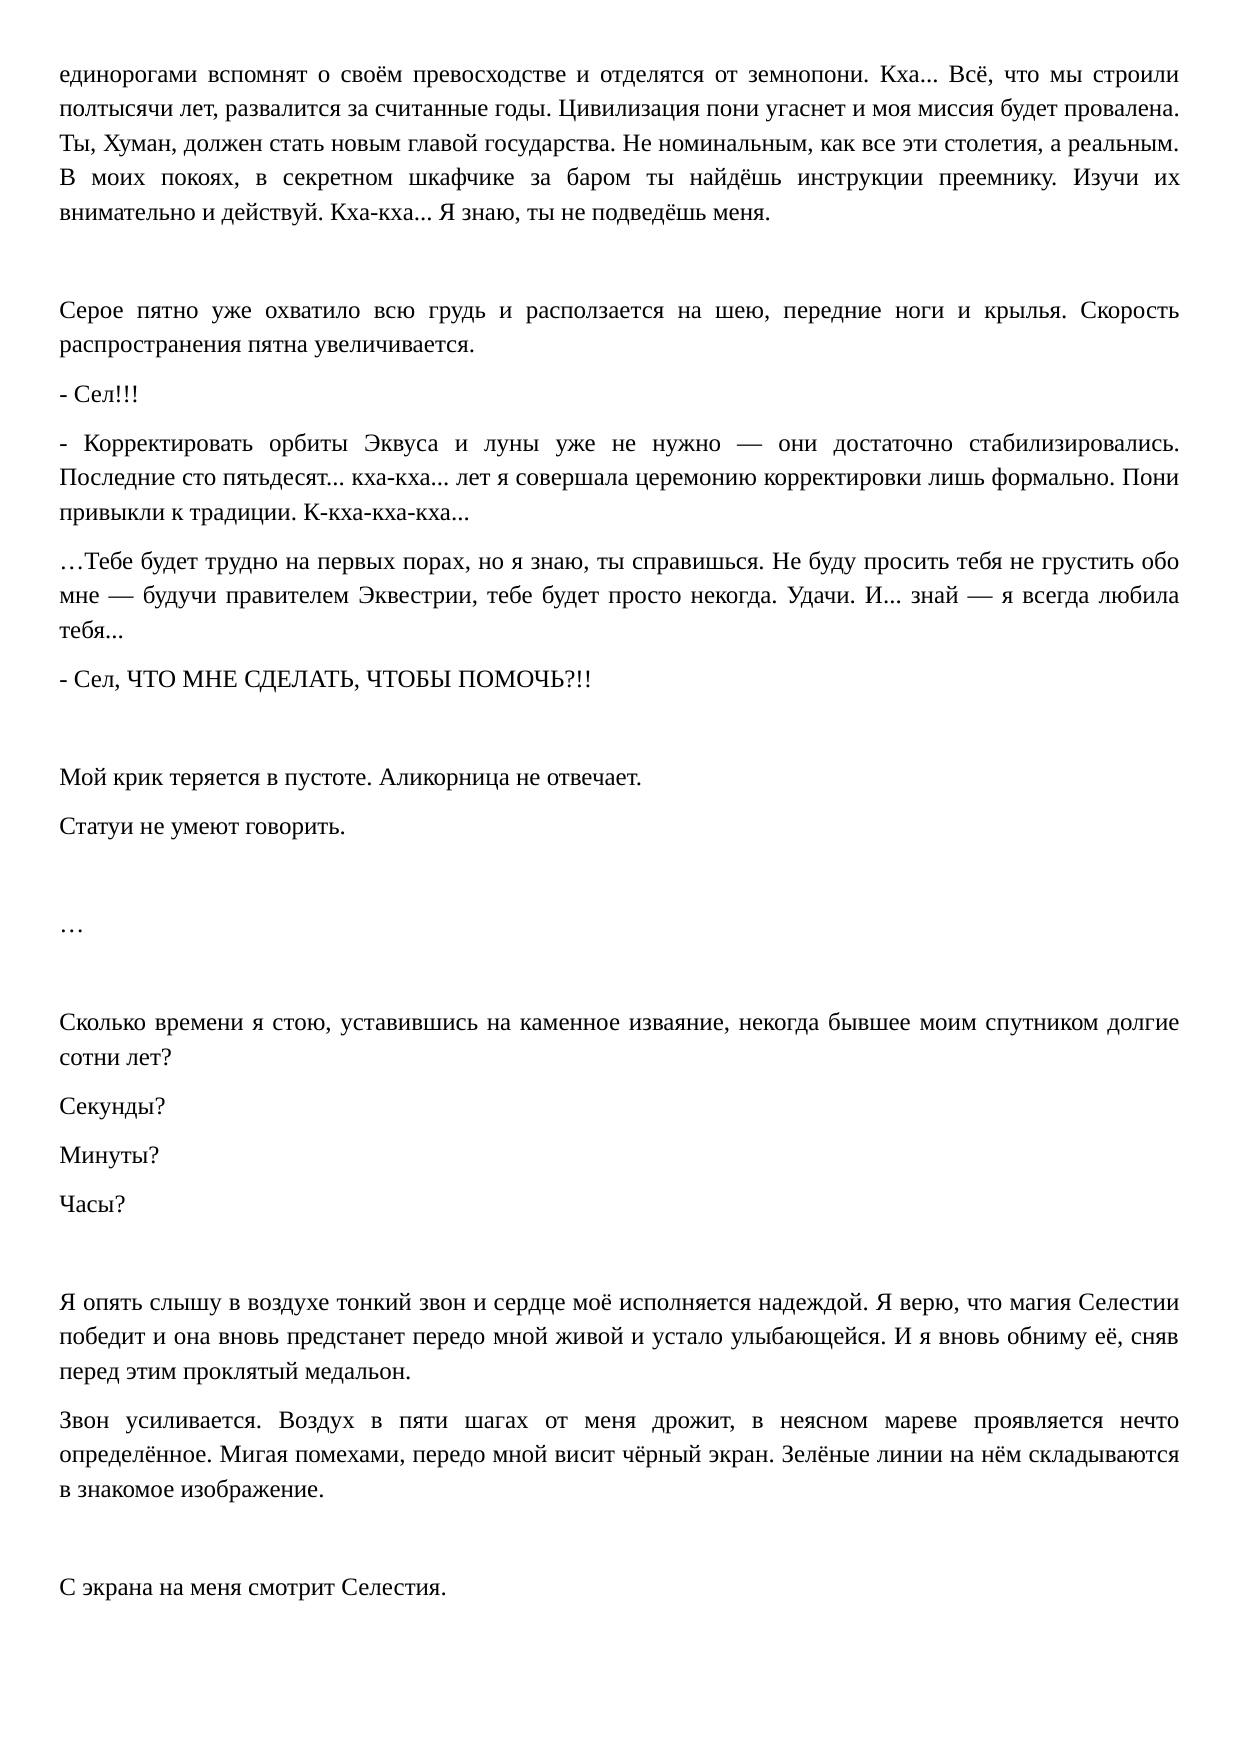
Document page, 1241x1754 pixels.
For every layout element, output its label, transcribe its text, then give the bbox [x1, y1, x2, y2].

text Мой крик теряется в пустоте. Аликорница не отвечает. [59, 762, 1181, 791]
text - Сел, ЧТО МНЕ СДЕЛАТЬ, ЧТОБЫ ПОМОЧЬ?!! [59, 664, 1181, 692]
text Часы? [59, 1189, 1181, 1218]
text Сколько времени я стою, уставившись на каменное изваяние, некогда бывшее моим спутником долгие сотни лет? [59, 1007, 1181, 1070]
text Звон усиливается. Воздух в пяти шагах от меня дрожит, в неясном мареве проявляется нечто определённое. Мигая помехами, передо мной висит чёрный экран. Зелёные линии на нём складываются в знакомое изображение. [59, 1405, 1181, 1503]
text …Тебе будет трудно на первых порах, но я знаю, ты справишься. Не буду просить тебя не грустить обо мне — будучи правителем Эквестрии, тебе будет просто некогда. Удачи. И... знай — я всегда любила тебя... [59, 546, 1181, 643]
text … [59, 909, 1181, 938]
text Статуи не умеют говорить. [59, 811, 1181, 840]
text единорогами вспомнят о своём превосходстве и отделятся от земнопони. Кха... Всё, что мы строили полтысячи лет, развалится за считанные годы. Цивилизация пони угаснет и моя миссия будет провалена. Ты, Хуман, должен стать новым главой государства. Не номинальным, как все эти столетия, а реальным. В моих покоях, в секретном шкафчике за баром ты найдёшь инструкции преемнику. Изучи их внимательно и действуй. Кха-кха... Я знаю, ты не подведёшь меня. [59, 59, 1181, 226]
text Я опять слышу в воздухе тонкий звон и сердце моё исполняется надеждой. Я верю, что магия Селестии победит и она вновь предстанет передо мной живой и устало улыбающейся. И я вновь обниму её, сняв перед этим проклятый медальон. [59, 1287, 1181, 1385]
text - Сел!!! [59, 379, 1181, 407]
text Секунды? [59, 1091, 1181, 1119]
text - Корректировать орбиты Эквуса и луны уже не нужно — они достаточно стабилизировались. Последние сто пятьдесят... кха-кха... лет я совершала церемонию корректировки лишь формально. Пони привыкли к традиции. К-кха-кха-кха... [59, 428, 1181, 525]
text Минуты? [59, 1140, 1181, 1168]
text Серое пятно уже охватило всю грудь и расползается на шею, передние ноги и крылья. Скорость распространения пятна увеличивается. [59, 295, 1181, 358]
text С экрана на меня смотрит Селестия. [59, 1572, 1181, 1601]
